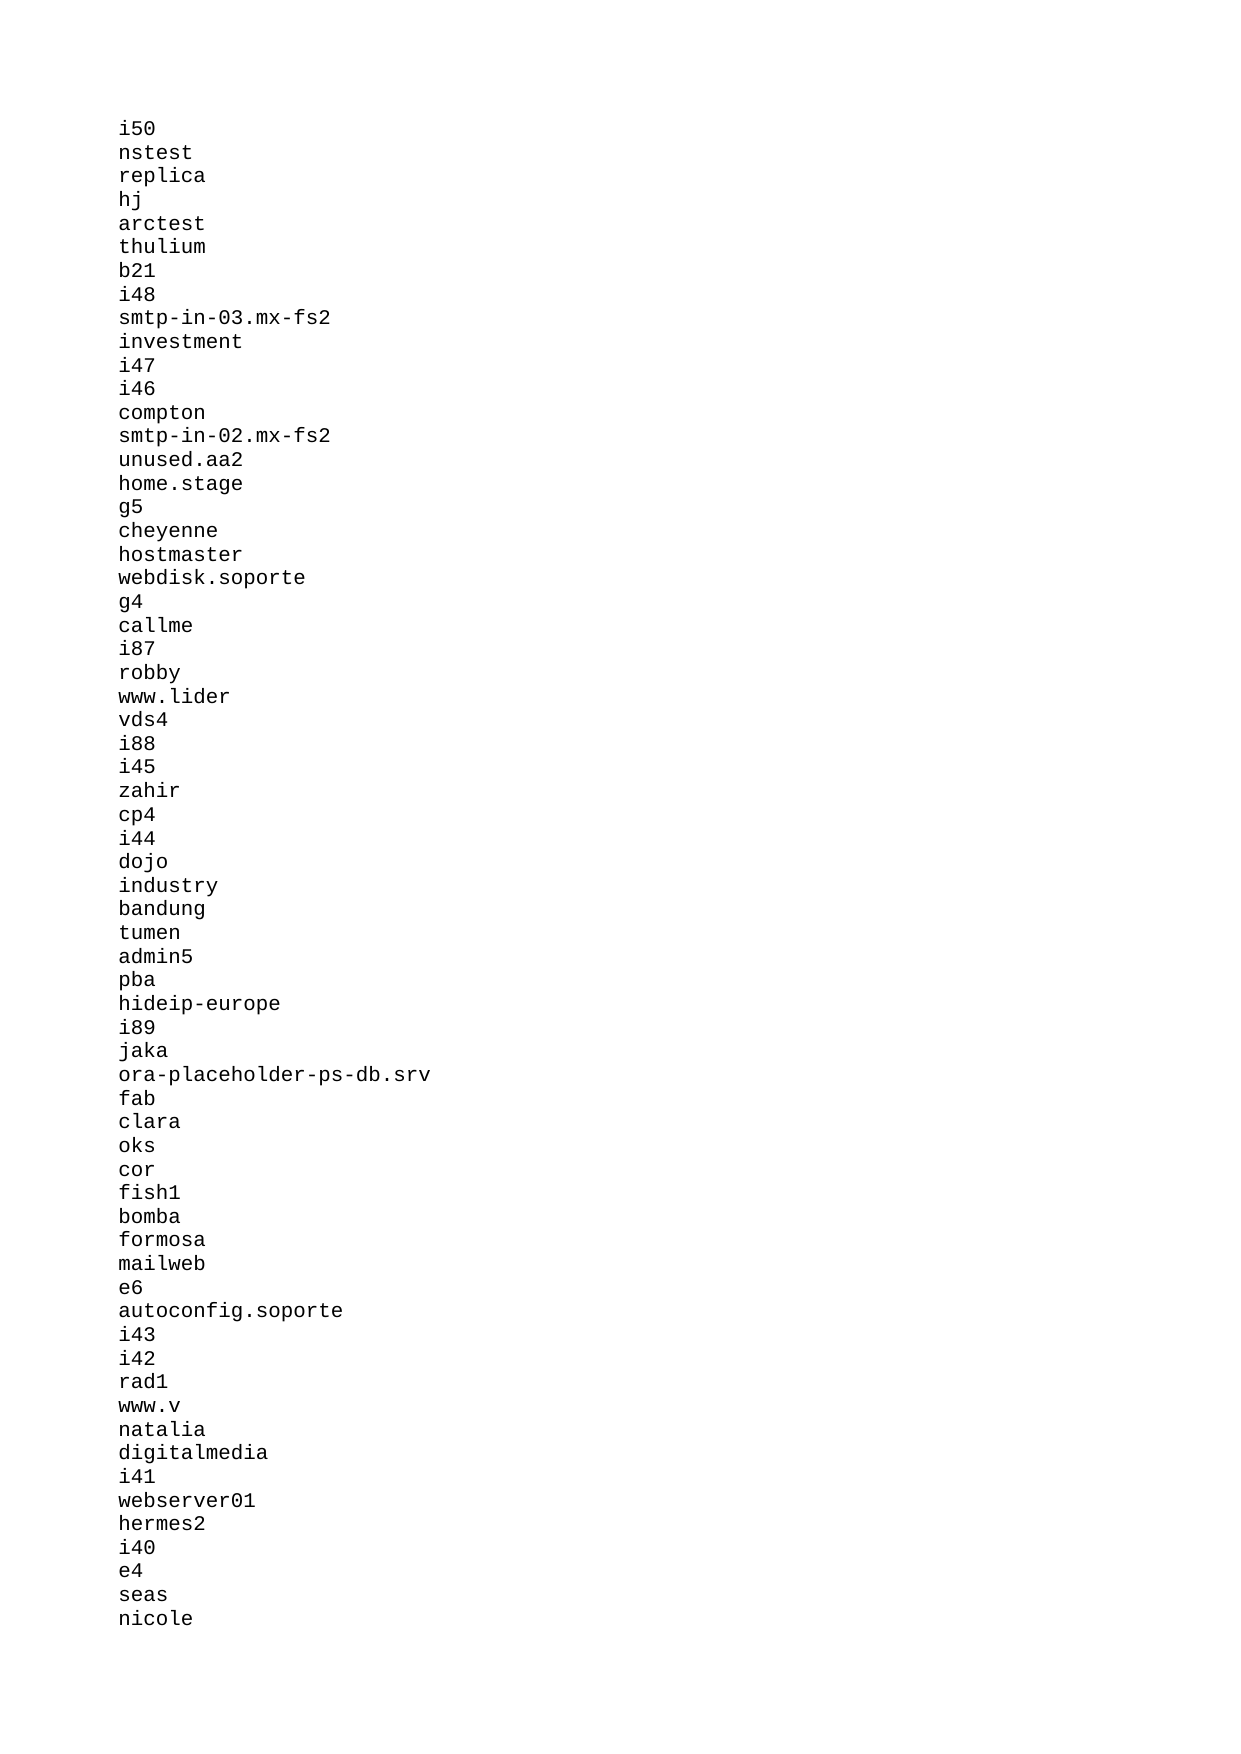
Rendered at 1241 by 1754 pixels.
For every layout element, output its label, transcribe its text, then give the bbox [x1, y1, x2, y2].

text fab [118, 1088, 1122, 1111]
text i48 [118, 284, 1122, 307]
text www.lider [118, 686, 1122, 709]
text i42 [118, 1348, 1122, 1371]
text i50 [118, 118, 1122, 142]
text i44 [118, 827, 1122, 851]
text investment [118, 331, 1122, 354]
text cp4 [118, 804, 1122, 827]
text dojo [118, 851, 1122, 875]
text jaka [118, 1040, 1122, 1064]
text hideip-europe [118, 993, 1122, 1017]
text thulium [118, 236, 1122, 260]
text vds4 [118, 709, 1122, 733]
text i88 [118, 733, 1122, 757]
text hermes2 [118, 1513, 1122, 1537]
text replica [118, 165, 1122, 189]
text robby [118, 662, 1122, 686]
text www.v [118, 1395, 1122, 1419]
text unused.aa2 [118, 449, 1122, 473]
text autoconfig.soporte [118, 1300, 1122, 1324]
text webserver01 [118, 1489, 1122, 1513]
text tumen [118, 922, 1122, 946]
text admin5 [118, 946, 1122, 969]
text hostmaster [118, 544, 1122, 567]
text home.stage [118, 473, 1122, 496]
text cheyenne [118, 520, 1122, 544]
text e6 [118, 1277, 1122, 1300]
text zahir [118, 780, 1122, 804]
text nicole [118, 1608, 1122, 1631]
text b21 [118, 260, 1122, 284]
text g5 [118, 496, 1122, 520]
text hj [118, 189, 1122, 213]
text i43 [118, 1324, 1122, 1348]
text compton [118, 402, 1122, 426]
text g4 [118, 591, 1122, 615]
text formosa [118, 1229, 1122, 1253]
text ora-placeholder-ps-db.srv [118, 1064, 1122, 1088]
text smtp-in-02.mx-fs2 [118, 426, 1122, 449]
text fish1 [118, 1182, 1122, 1206]
text bandung [118, 898, 1122, 922]
text webdisk.soporte [118, 567, 1122, 591]
text clara [118, 1111, 1122, 1135]
text natalia [118, 1419, 1122, 1442]
text i46 [118, 378, 1122, 402]
text nstest [118, 142, 1122, 165]
text e4 [118, 1561, 1122, 1584]
text digitalmedia [118, 1442, 1122, 1466]
text industry [118, 875, 1122, 898]
text i45 [118, 757, 1122, 780]
text i87 [118, 638, 1122, 662]
text oks [118, 1135, 1122, 1158]
text arctest [118, 213, 1122, 236]
text bomba [118, 1206, 1122, 1229]
text mailweb [118, 1253, 1122, 1277]
text seas [118, 1584, 1122, 1608]
text i41 [118, 1466, 1122, 1489]
text callme [118, 615, 1122, 638]
text cor [118, 1158, 1122, 1182]
text i40 [118, 1537, 1122, 1561]
text rad1 [118, 1371, 1122, 1395]
text i47 [118, 354, 1122, 378]
text i89 [118, 1017, 1122, 1040]
text pba [118, 969, 1122, 993]
text smtp-in-03.mx-fs2 [118, 307, 1122, 331]
